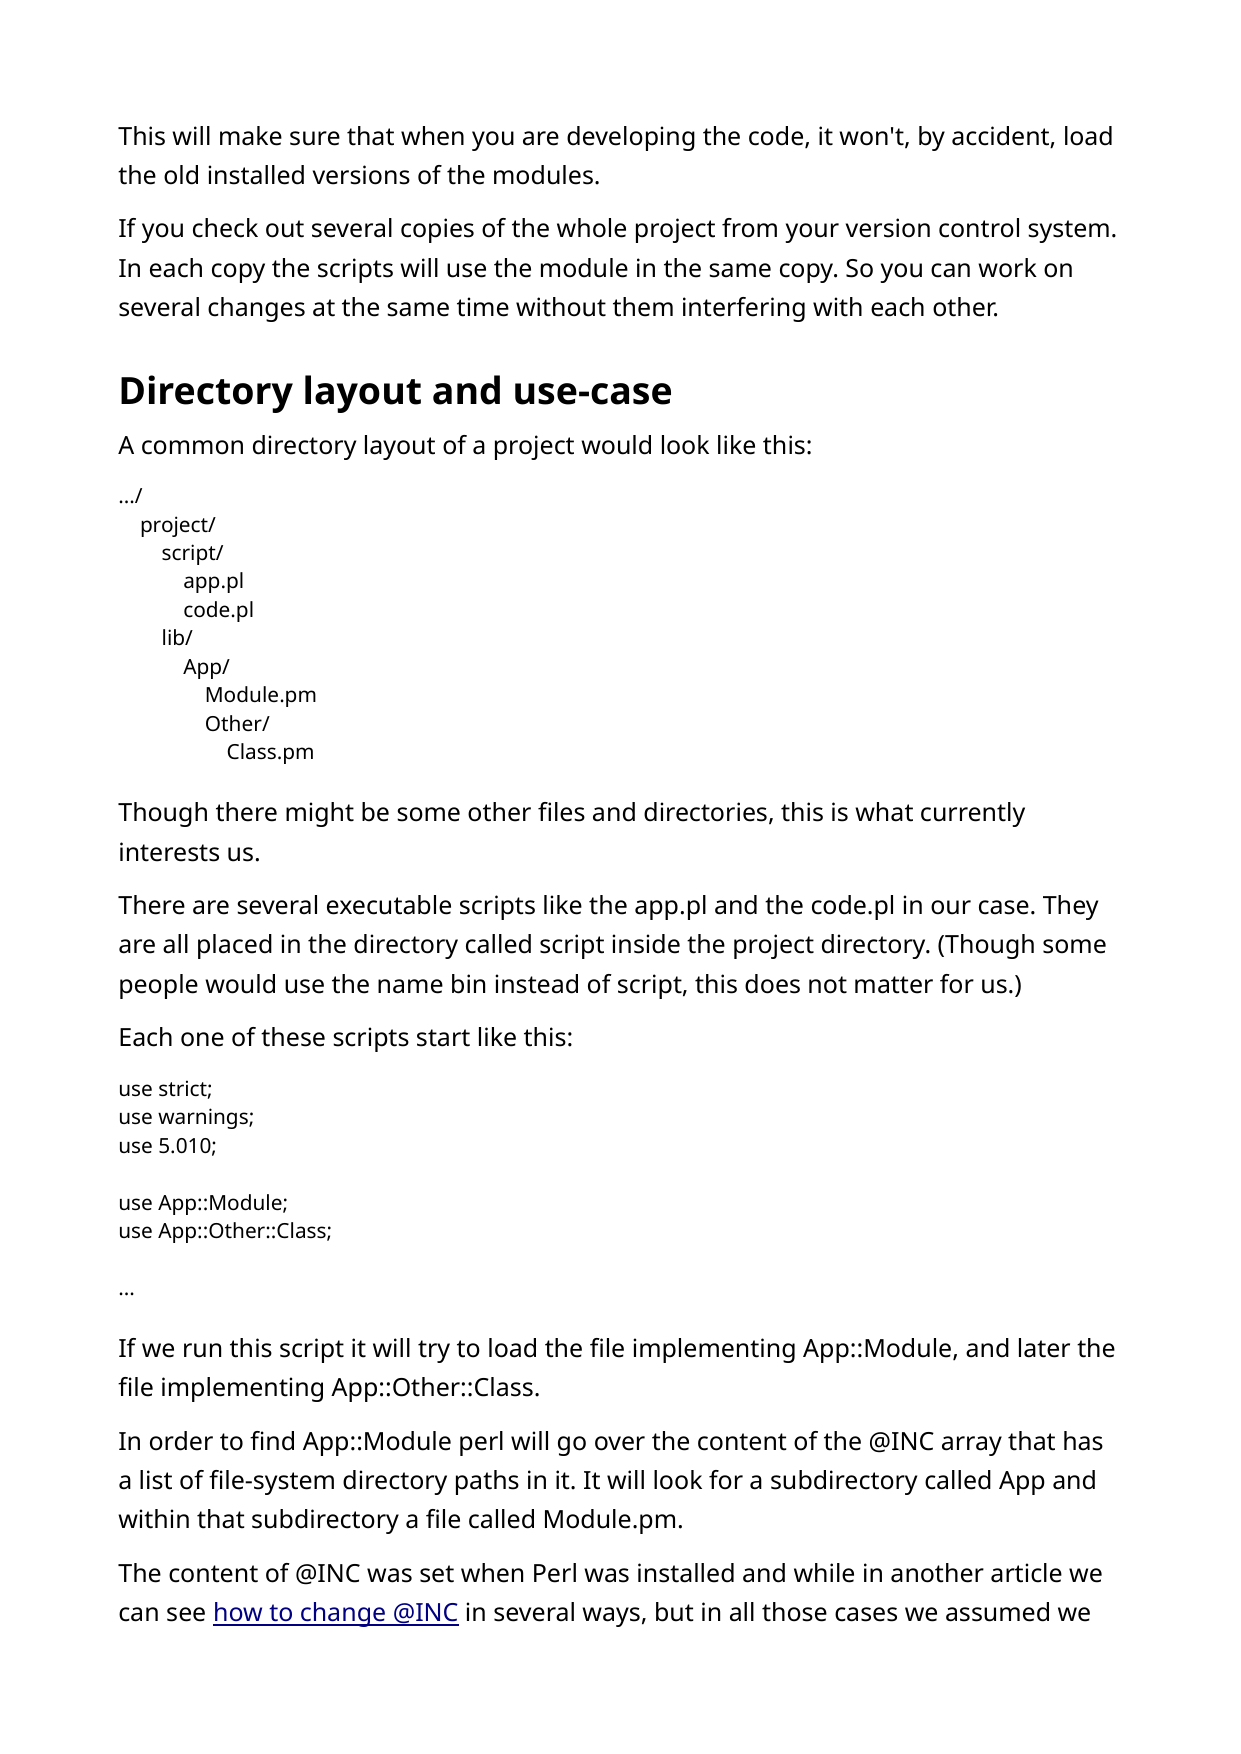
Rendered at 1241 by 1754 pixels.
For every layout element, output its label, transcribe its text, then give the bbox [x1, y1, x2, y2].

subtitle Directory layout and use-case [118, 364, 1122, 415]
text use strict; [118, 1074, 1122, 1102]
text .../ [118, 481, 1122, 510]
text use 5.010; [118, 1131, 1122, 1159]
text project/ [118, 510, 1122, 538]
text If we run this script it will try to load the file implementing App::Module, and later the file implementing App::Other::Class. [118, 1331, 1122, 1404]
text Class.pm [118, 737, 1122, 766]
text Though there might be some other files and directories, this is what currently interests us. [118, 795, 1122, 868]
text App/ [118, 652, 1122, 680]
text Each one of these scripts start like this: [118, 1020, 1122, 1054]
text In order to find App::Module perl will go over the content of the @INC array that has a list of file-system directory paths in it. It will look for a subdirectory called App and within that subdirectory a file called Module.pm. [118, 1424, 1122, 1536]
text lib/ [118, 623, 1122, 652]
text A common directory layout of a project would look like this: [118, 427, 1122, 462]
text The content of @INC was set when Perl was installed and while in another article we can see how to change @INC in several ways, but in all those cases we assumed we [118, 1556, 1122, 1629]
text There are several executable scripts like the app.pl and the code.pl in our case. They are all placed in the directory called script inside the project directory. (Though some people would use the name bin instead of script, this does not matter for us.) [118, 888, 1122, 1000]
text app.pl [118, 567, 1122, 595]
text use App::Other::Class; [118, 1216, 1122, 1244]
text script/ [118, 538, 1122, 567]
text use warnings; [118, 1102, 1122, 1131]
text Module.pm [118, 680, 1122, 709]
text Other/ [118, 709, 1122, 737]
text This will make sure that when you are developing the code, it won't, by accident, load the old installed versions of the modules. [118, 118, 1122, 191]
text ... [118, 1273, 1122, 1301]
text code.pl [118, 595, 1122, 623]
text use App::Module; [118, 1188, 1122, 1216]
text If you check out several copies of the whole project from your version control system. In each copy the scripts will use the module in the same copy. So you can work on several changes at the same time without them interfering with each other. [118, 211, 1122, 323]
